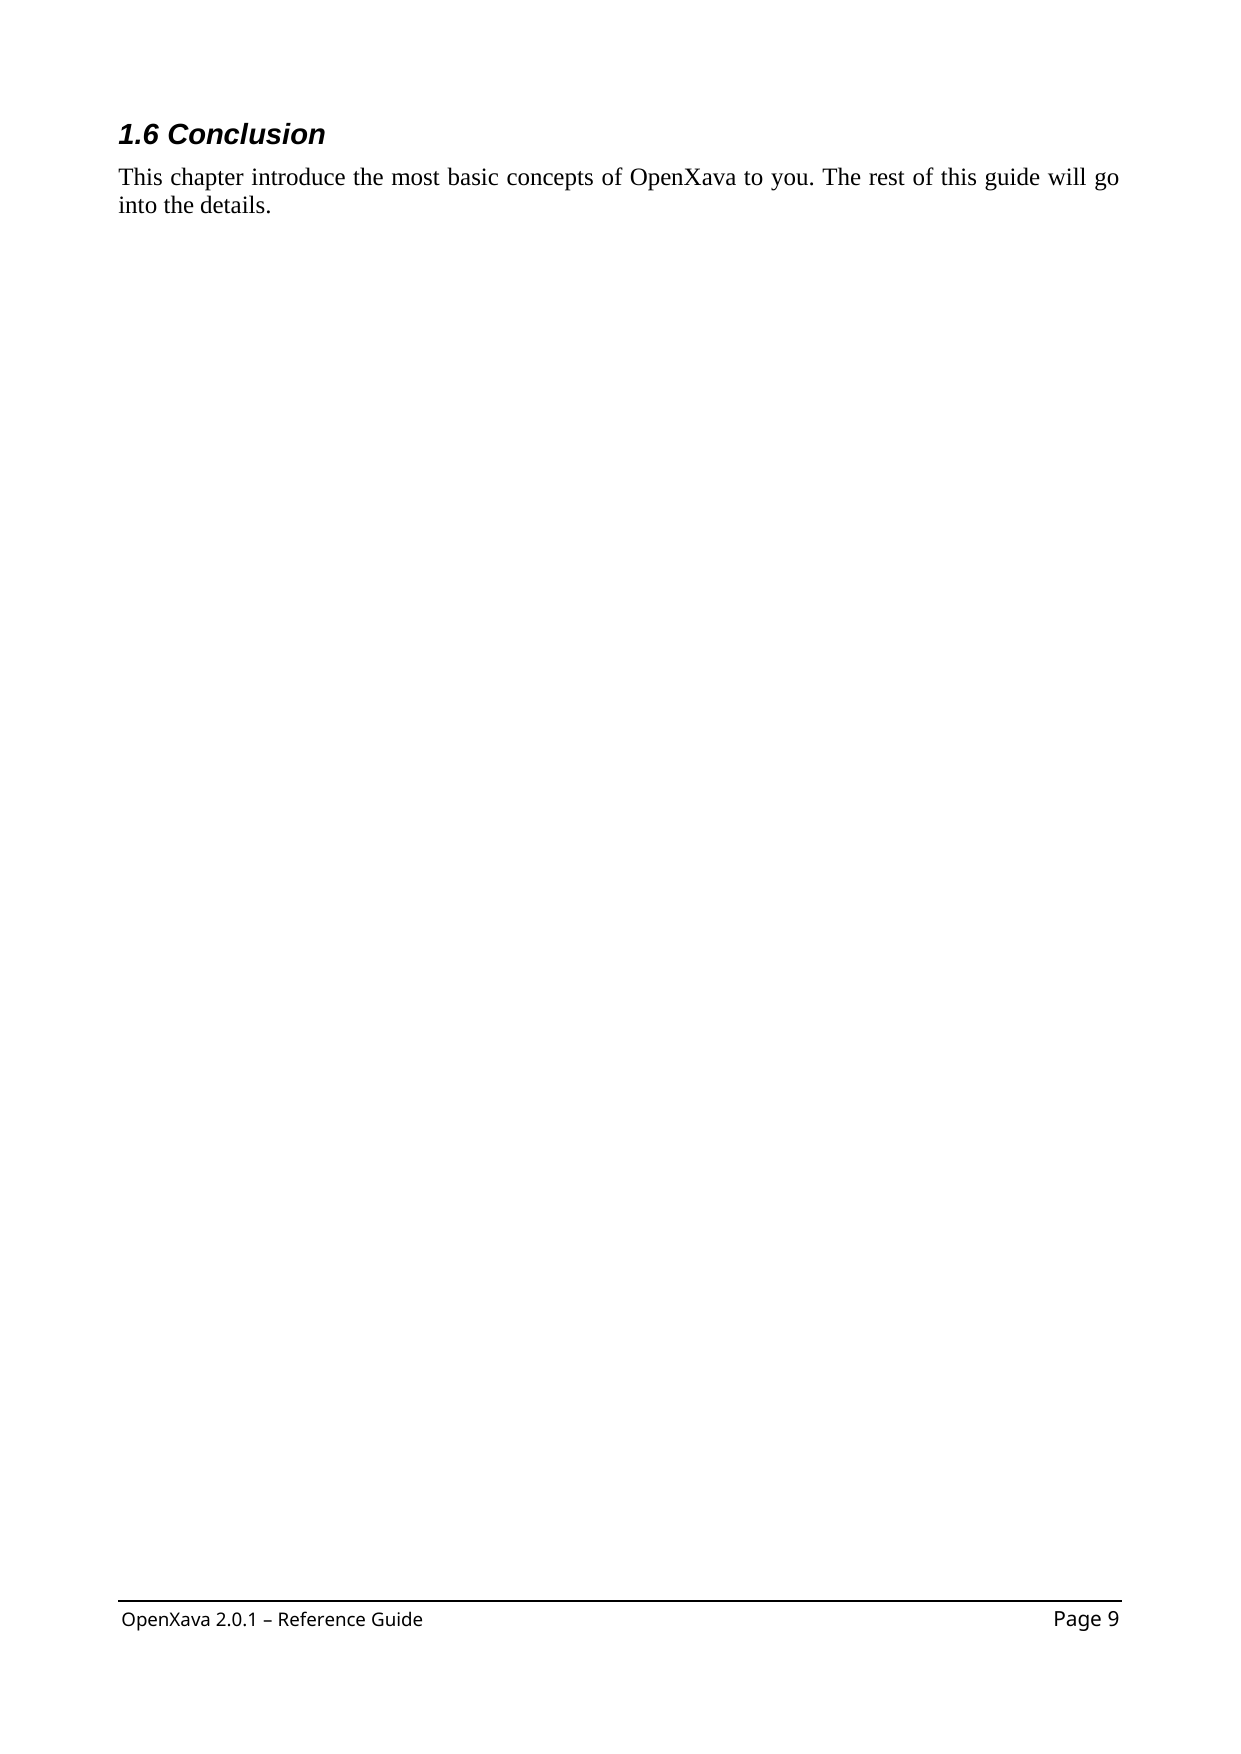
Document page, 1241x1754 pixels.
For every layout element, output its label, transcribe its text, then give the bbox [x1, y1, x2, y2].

text This chapter introduce the most basic concepts of OpenXava to you. The rest of this guide will go into the details. [118, 163, 1122, 219]
subtitle Conclusion [118, 118, 1122, 151]
